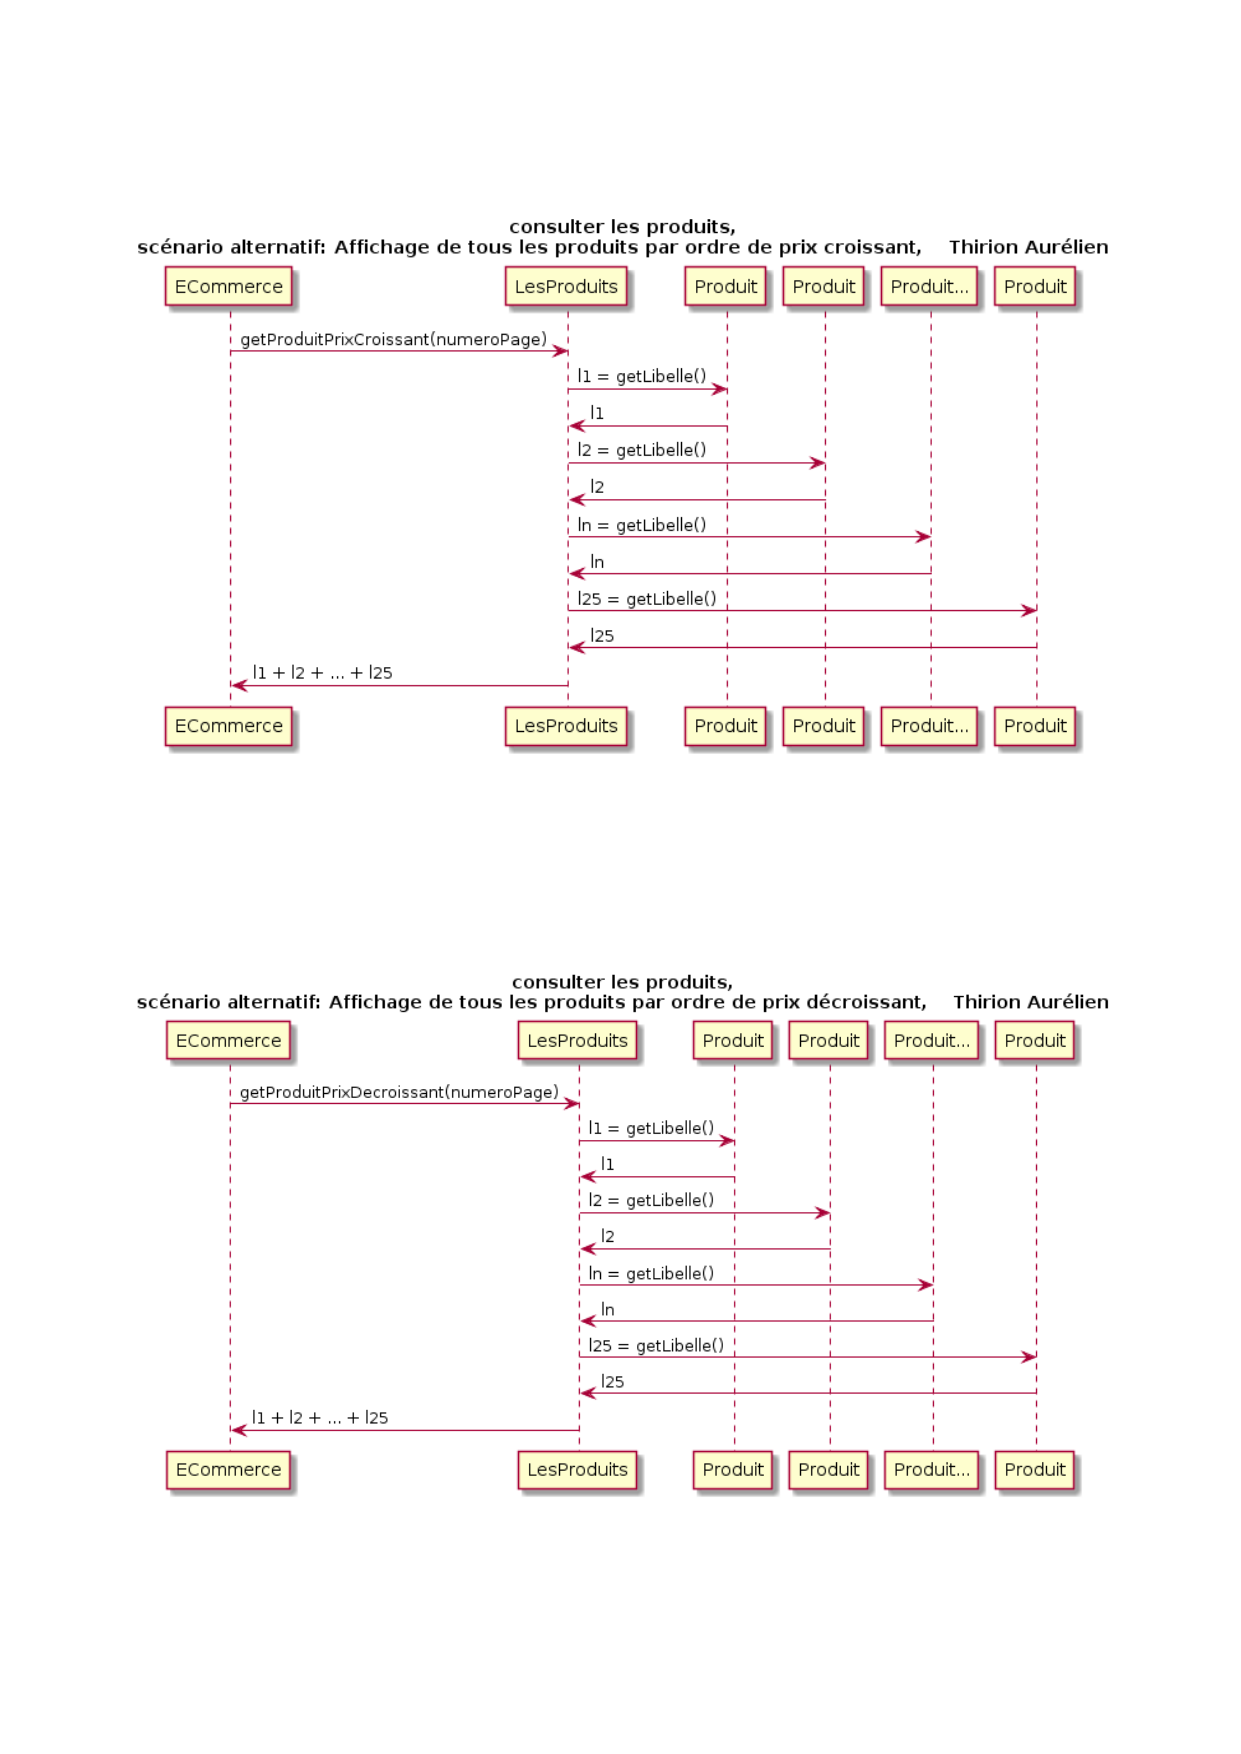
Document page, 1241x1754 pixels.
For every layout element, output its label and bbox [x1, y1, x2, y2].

picture [118, 204, 1123, 759]
picture [118, 960, 1123, 1502]
